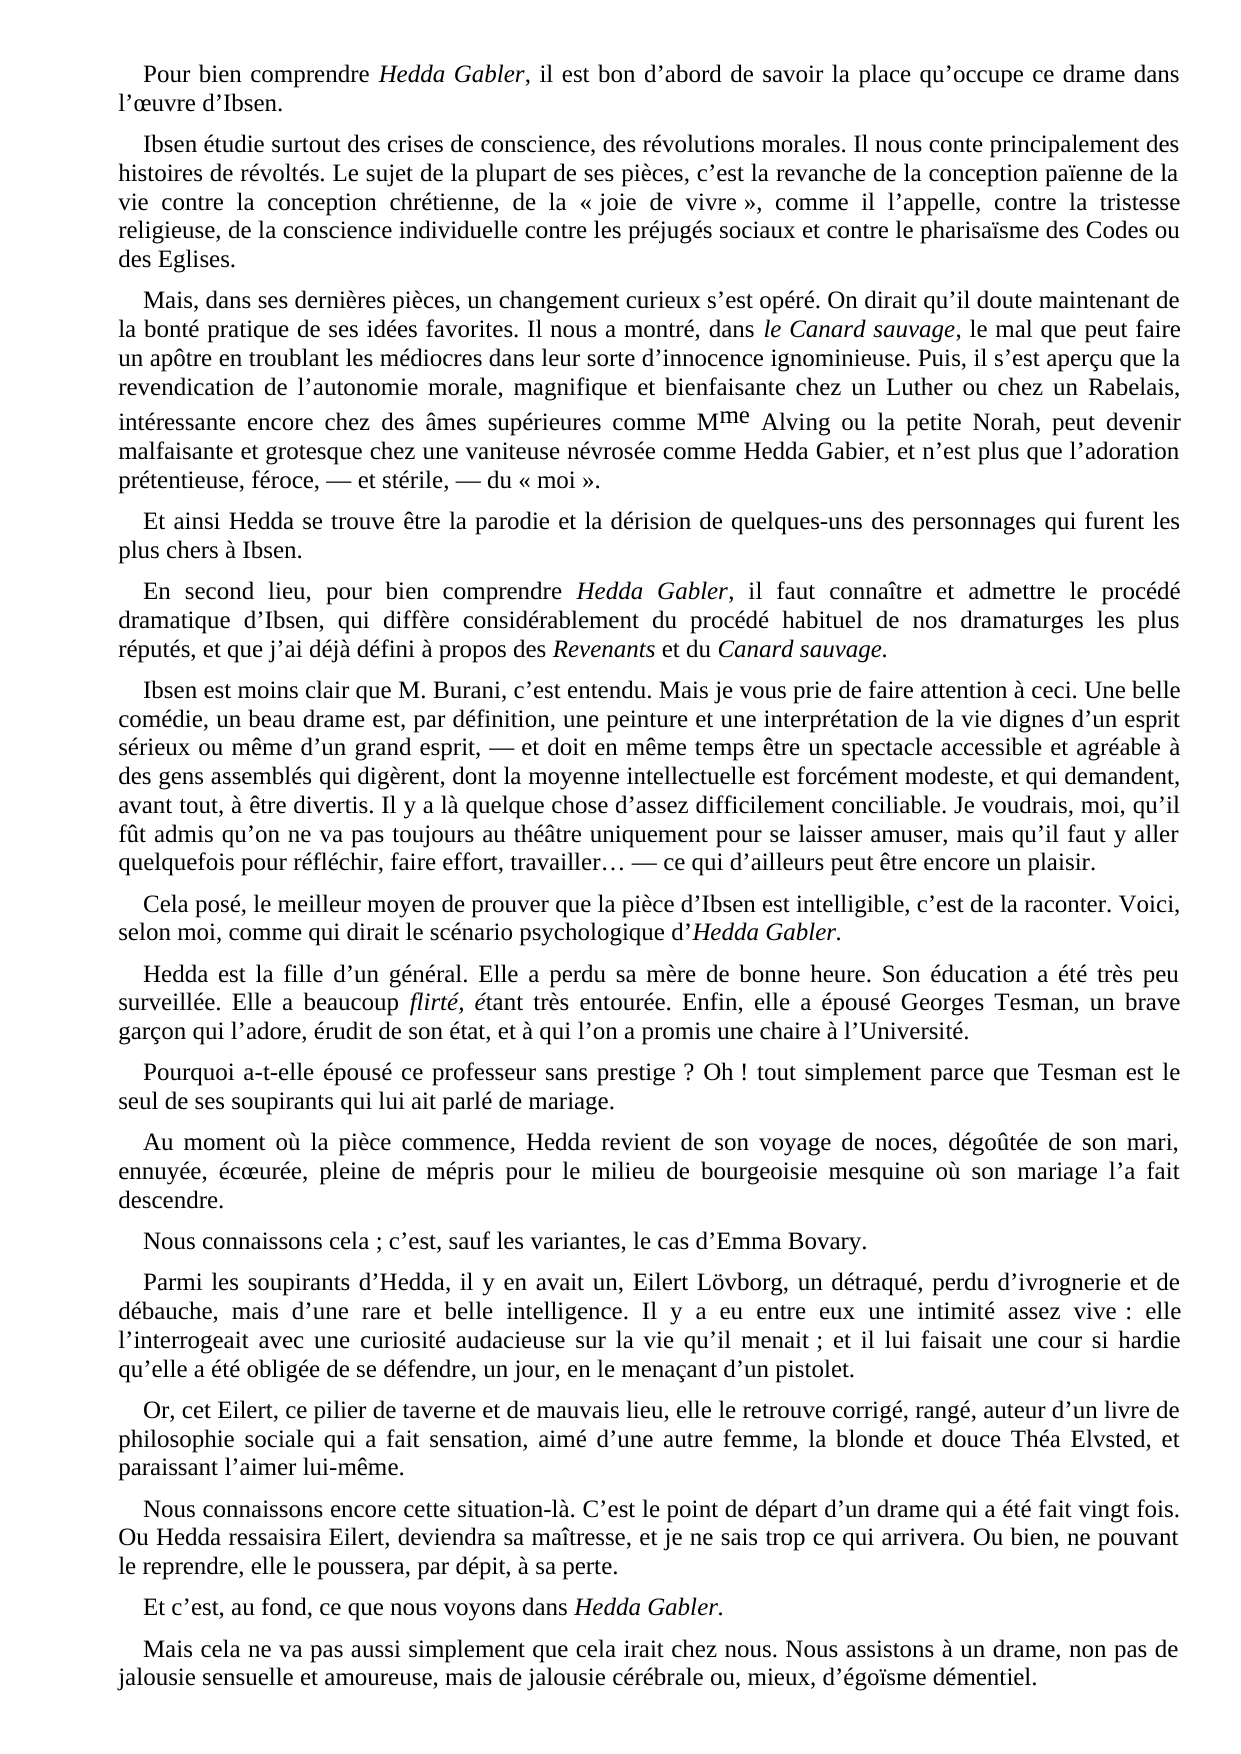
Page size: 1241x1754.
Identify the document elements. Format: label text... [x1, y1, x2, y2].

text Parmi les soupirants d’Hedda, il y en avait un, Eilert Lövborg, un détraqué, perdu d’ivrognerie et de débauche, mais d’une rare et belle intelligence. Il y a eu entre eux une intimité assez vive : elle l’interrogeait avec une curiosité audacieuse sur la vie qu’il menait ; et il lui faisait une cour si hardie qu’elle a été obligée de se défendre, un jour, en le menaçant d’un pistolet. [118, 1267, 1181, 1382]
text Pourquoi a-t-elle épousé ce professeur sans prestige ? Oh ! tout simplement parce que Tesman est le seul de ses soupirants qui lui ait parlé de mariage. [118, 1057, 1181, 1115]
text Ibsen étudie surtout des crises de conscience, des révolutions morales. Il nous conte principalement des histoires de révoltés. Le sujet de la plupart de ses pièces, c’est la revanche de la conception païenne de la vie contre la conception chrétienne, de la « joie de vivre », comme il l’appelle, contre la tristesse religieuse, de la conscience individuelle contre les préjugés sociaux et contre le pharisaïsme des Codes ou des Eglises. [118, 129, 1181, 273]
text Pour bien comprendre Hedda Gabler, il est bon d’abord de savoir la place qu’occupe ce drame dans l’œuvre d’Ibsen. [118, 59, 1181, 117]
text Cela posé, le meilleur moyen de prouver que la pièce d’Ibsen est intelligible, c’est de la raconter. Voici, selon moi, comme qui dirait le scénario psychologique d’Hedda Gabler. [118, 889, 1181, 946]
text Mais cela ne va pas aussi simplement que cela irait chez nous. Nous assistons à un drame, non pas de jalousie sensuelle et amoureuse, mais de jalousie cérébrale ou, mieux, d’égoïsme démentiel. [118, 1634, 1181, 1691]
text Or, cet Eilert, ce pilier de taverne et de mauvais lieu, elle le retrouve corrigé, rangé, auteur d’un livre de philosophie sociale qui a fait sensation, aimé d’une autre femme, la blonde et douce Théa Elvsted, et paraissant l’aimer lui-même. [118, 1395, 1181, 1481]
text Ibsen est moins clair que M. Burani, c’est entendu. Mais je vous prie de faire attention à ceci. Une belle comédie, un beau drame est, par définition, une peinture et une interprétation de la vie dignes d’un esprit sérieux ou même d’un grand esprit, — et doit en même temps être un spectacle accessible et agréable à des gens assemblés qui digèrent, dont la moyenne intellectuelle est forcément modeste, et qui demandent, avant tout, à être divertis. Il y a là quelque chose d’assez difficilement conciliable. Je voudrais, moi, qu’il fût admis qu’on ne va pas toujours au théâtre uniquement pour se laisser amuser, mais qu’il faut y aller quelquefois pour réfléchir, faire effort, travailler… — ce qui d’ailleurs peut être encore un plaisir. [118, 675, 1181, 876]
text Et c’est, au fond, ce que nous voyons dans Hedda Gabler. [118, 1592, 1181, 1621]
text Hedda est la fille d’un général. Elle a perdu sa mère de bonne heure. Son éducation a été très peu surveillée. Elle a beaucoup flirté, étant très entourée. Enfin, elle a épousé Georges Tesman, un brave garçon qui l’adore, érudit de son état, et à qui l’on a promis une chaire à l’Université. [118, 959, 1181, 1045]
text En second lieu, pour bien comprendre Hedda Gabler, il faut connaître et admettre le procédé dramatique d’Ibsen, qui diffère considérablement du procédé habituel de nos dramaturges les plus réputés, et que j’ai déjà défini à propos des Revenants et du Canard sauvage. [118, 576, 1181, 662]
text Mais, dans ses dernières pièces, un changement curieux s’est opéré. On dirait qu’il doute maintenant de la bonté pratique de ses idées favorites. Il nous a montré, dans le Canard sauvage, le mal que peut faire un apôtre en troublant les médiocres dans leur sorte d’innocence ignominieuse. Puis, il s’est aperçu que la revendication de l’autonomie morale, magnifique et bienfaisante chez un Luther ou chez un Rabelais, intéressante encore chez des âmes supérieures comme Mme Alving ou la petite Norah, peut devenir malfaisante et grotesque chez une vaniteuse névrosée comme Hedda Gabier, et n’est plus que l’adoration prétentieuse, féroce, — et stérile, — du « moi ». [118, 285, 1181, 494]
text Nous connaissons encore cette situation-là. C’est le point de départ d’un drame qui a été fait vingt fois. Ou Hedda ressaisira Eilert, deviendra sa maîtresse, et je ne sais trop ce qui arrivera. Ou bien, ne pouvant le reprendre, elle le poussera, par dépit, à sa perte. [118, 1494, 1181, 1580]
text Et ainsi Hedda se trouve être la parodie et la dérision de quelques-uns des personnages qui furent les plus chers à Ibsen. [118, 506, 1181, 564]
text Au moment où la pièce commence, Hedda revient de son voyage de noces, dégoûtée de son mari, ennuyée, écœurée, pleine de mépris pour le milieu de bourgeoisie mesquine où son mariage l’a fait descendre. [118, 1127, 1181, 1214]
text Nous connaissons cela ; c’est, sauf les variantes, le cas d’Emma Bovary. [118, 1226, 1181, 1255]
